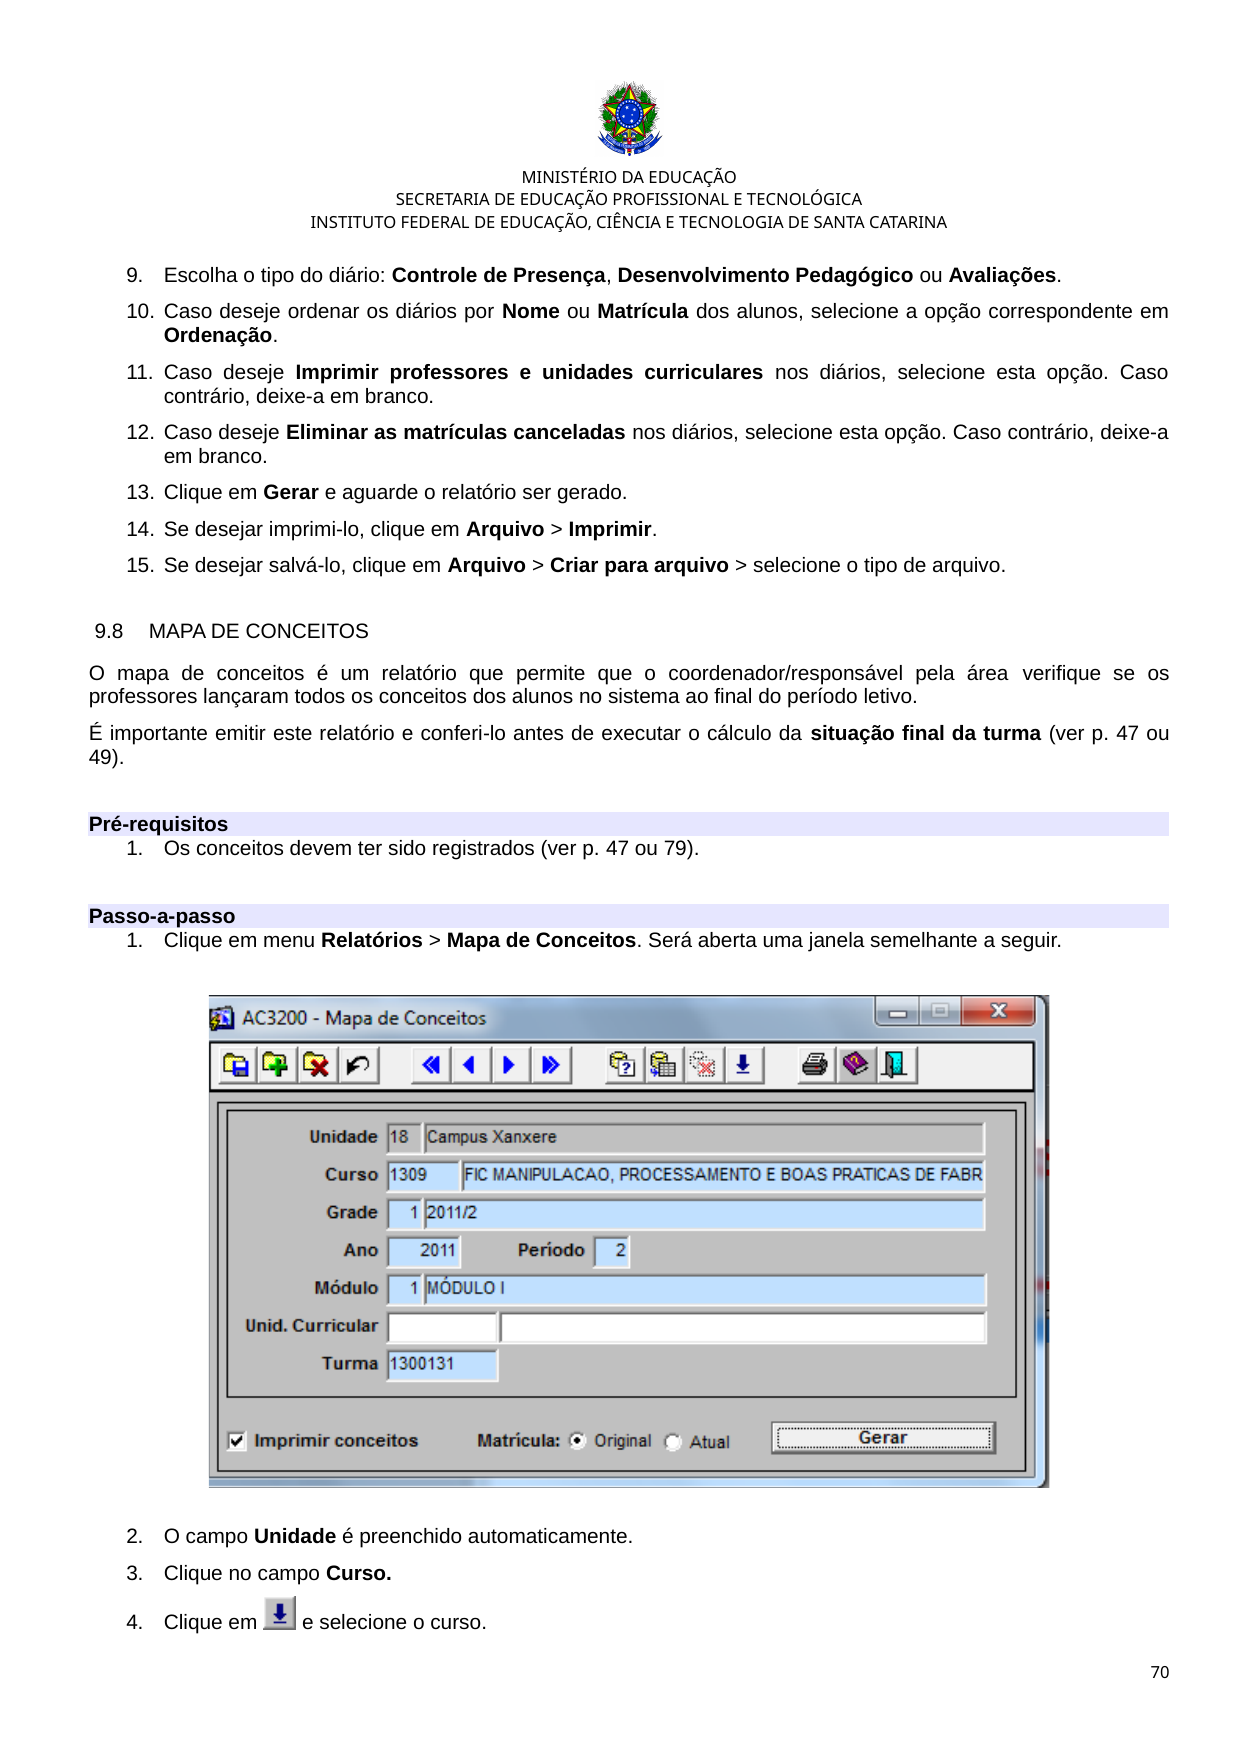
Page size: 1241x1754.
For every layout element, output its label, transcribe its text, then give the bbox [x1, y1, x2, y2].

list Clique em e selecione o curso. [126, 1607, 1169, 1634]
list Os conceitos devem ter sido registrados (ver p. 45 ou 77). [126, 836, 1169, 860]
list Se desejar imprimi-lo, clique em Arquivo > Imprimir. [126, 517, 1169, 541]
text Passo-a-passo [88, 904, 1169, 928]
text O mapa de conceitos é um relatório que permite que o coordenador/responsável pela área verifique se os professores lançaram todos os conceitos dos alunos no sistema ao final do período letivo. [88, 660, 1169, 708]
list Clique em menu Relatórios > Mapa de Conceitos. Será aberta uma janela semelhante a seguir. [126, 928, 1169, 952]
list O campo Unidade é preenchido automaticamente. [126, 1524, 1169, 1548]
picture [263, 1596, 296, 1630]
text É importante emitir este relatório e conferi-lo antes de executar o cálculo da situação final da turma (ver p. 45 ou 47). [88, 721, 1169, 769]
list Caso deseje ordenar os diários por Nome ou Matrícula dos alunos, selecione a opção correspondente em Ordenação. [126, 299, 1169, 347]
picture [594, 80, 664, 157]
list Se desejar salvá-lo, clique em Arquivo > Criar para arquivo > selecione o tipo de arquivo. [126, 553, 1169, 577]
list Escolha o tipo do diário: Controle de Presença, Desenvolvimento Pedagógico ou Avaliações. [126, 263, 1169, 287]
subtitle Mapa de Conceitos [88, 619, 1169, 643]
text Pré-requisitos [88, 812, 1169, 836]
list Clique em Gerar e aguarde o relatório ser gerado. [126, 480, 1169, 504]
list Caso deseje Eliminar as matrículas canceladas nos diários, selecione esta opção. Caso contrário, deixe-a em branco. [126, 420, 1169, 468]
list Caso deseje Imprimir professores e unidades curriculares nos diários, selecione esta opção. Caso contrário, deixe-a em branco. [126, 359, 1169, 407]
list Clique no campo Curso. [126, 1560, 1169, 1584]
